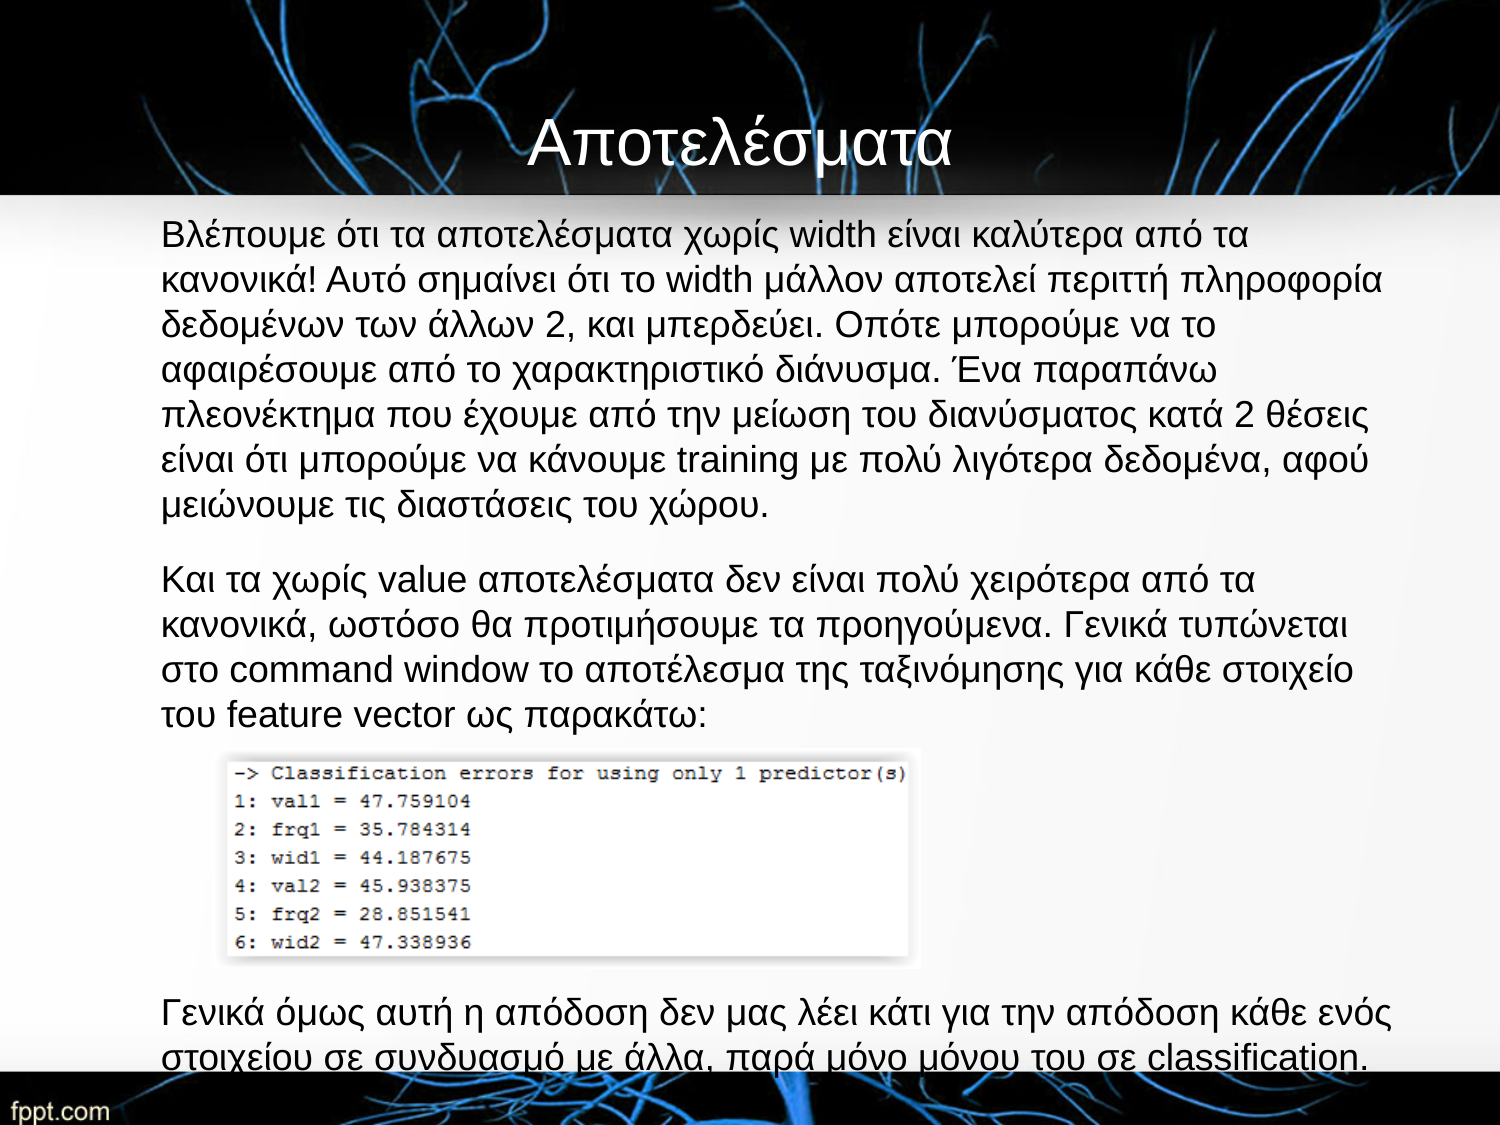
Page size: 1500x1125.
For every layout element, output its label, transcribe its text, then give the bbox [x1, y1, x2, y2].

picture [0, 0, 1500, 1125]
title Αποτελέσματα [75, 45, 1425, 202]
list Βλέπουμε ότι τα αποτελέσματα χωρίς width είναι καλύτερα από τα κανονικά! Αυτό σημαίνει ότι το width μάλλον αποτελεί περιττή πληροφορία δεδομένων των άλλων 2, και μπερδεύει. Οπότε μπορούμε να το αφαιρέσουμε από το χαρακτηριστικό διάνυσμα. Ένα παραπάνω πλεονέκτημα που έχουμε από την μείωση του διανύσματος κατά 2 θέσεις είναι ότι μπορούμε να κάνουμε training με πολύ λιγότερα δεδομένα, αφού μειώνουμε τις διαστάσεις του χώρου. Και τα χωρίς value αποτελέσματα δεν είναι πολύ χειρότερα από τα κανονικά, ωστόσο θα προτιμήσουμε τα προηγούμενα. Γενικά τυπώνεται στο command window το αποτέλεσμα της ταξινόμησης για κάθε στοιχείο του feature vector ως παρακάτω: Γενικά όμως αυτή η απόδοση δεν μας λέει κάτι για την απόδοση κάθε ενός στοιχείου σε συνδυασμό με άλλα, παρά μόνο μόνου του σε classification. [75, 202, 1425, 945]
